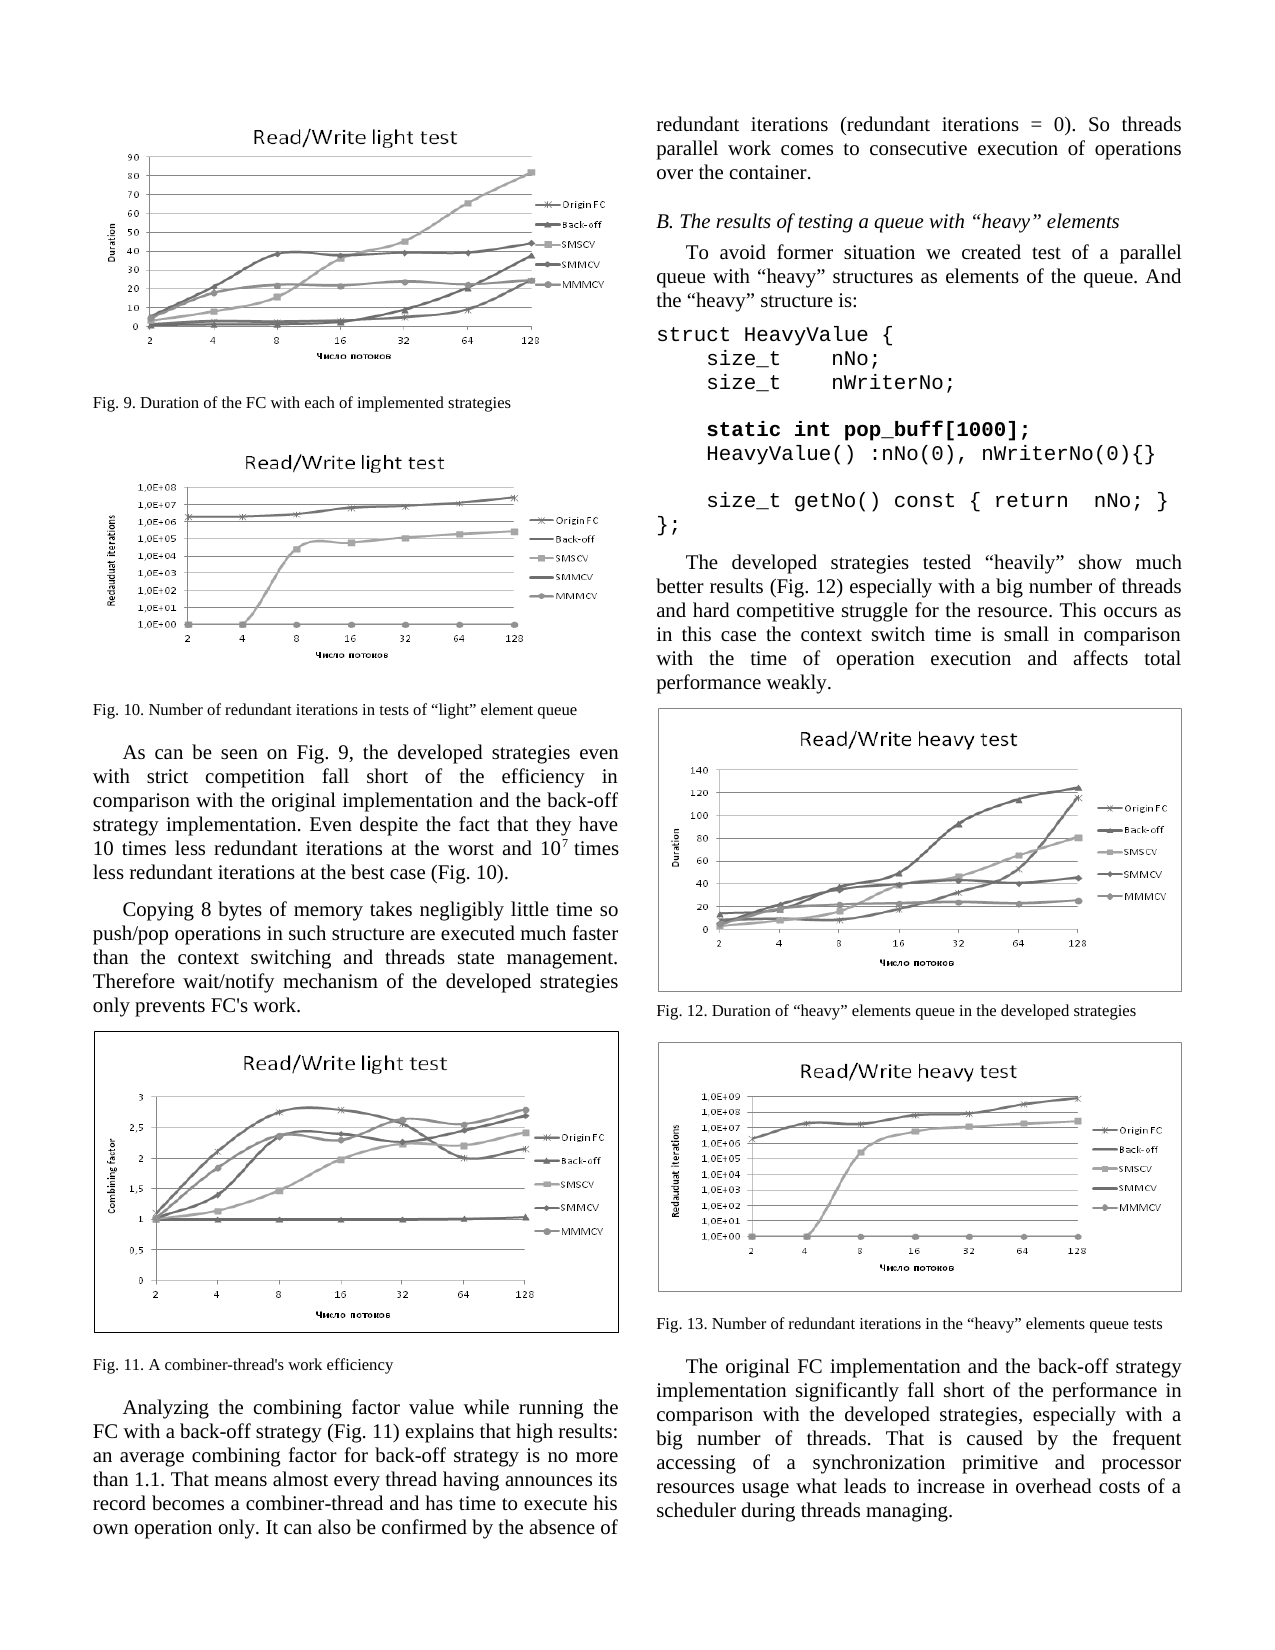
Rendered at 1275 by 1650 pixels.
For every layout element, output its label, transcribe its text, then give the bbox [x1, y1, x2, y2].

text }; [656, 513, 1182, 537]
text The developed strategies tested “heavily” show much better results (Fig. 12) especially with a big number of threads and hard competitive struggle for the resource. This occurs as in this case the context switch time is small in comparison with the time of operation execution and affects total performance weakly. [656, 550, 1182, 694]
text struct HeavyValue { [656, 324, 1182, 348]
text size_t nWriterNo; [656, 372, 1182, 395]
text Copying 8 bytes of memory takes negligibly little time so push/pop operations in such structure are executed much faster than the context switching and threads state management. Therefore wait/notify mechanism of the developed strategies only prevents FC's work. [93, 897, 619, 1017]
text static int pop_buff[1000]; [656, 419, 1182, 443]
text Fig. 9. Duration of the FC with each of implemented strategies [93, 393, 619, 412]
text size_t getNo() const { return nNo; } [656, 490, 1182, 513]
text size_t nNo; [656, 348, 1182, 372]
text HeavyValue() :nNo(0), nWriterNo(0){} [656, 443, 1182, 466]
text Fig. 13. Number of redundant iterations in the “heavy” elements queue tests [656, 1314, 1182, 1333]
text Fig. 10. Number of redundant iterations in tests of “light” element queue [93, 700, 619, 719]
text As can be seen on Fig. 9, the developed strategies even with strict competition fall short of the efficiency in comparison with the original implementation and the back-off strategy implementation. Even despite the fact that they have 10 times less redundant iterations at the worst and 107 times less redundant iterations at the best case (Fig. 10). [93, 740, 619, 884]
text B. The results of testing a queue with “heavy” elements [656, 209, 1182, 233]
text Analyzing the combining factor value while running the FC with a back-off strategy (Fig. 11) explains that high results: an average combining factor for back-off strategy is no more than 1.1. That means almost every thread having announces its record becomes a combiner-thread and has time to execute his own operation only. It can also be confirmed by the absence of [93, 1395, 619, 1539]
text redundant iterations (redundant iterations = 0). So threads parallel work comes to consecutive execution of operations over the container. [656, 112, 1182, 184]
text To avoid former situation we created test of a parallel queue with “heavy” structures as elements of the queue. And the “heavy” structure is: [656, 240, 1182, 312]
text Fig. 11. A combiner-thread's work efficiency [93, 1355, 619, 1374]
text Fig. 12. Duration of “heavy” elements queue in the developed strategies [656, 1001, 1182, 1020]
